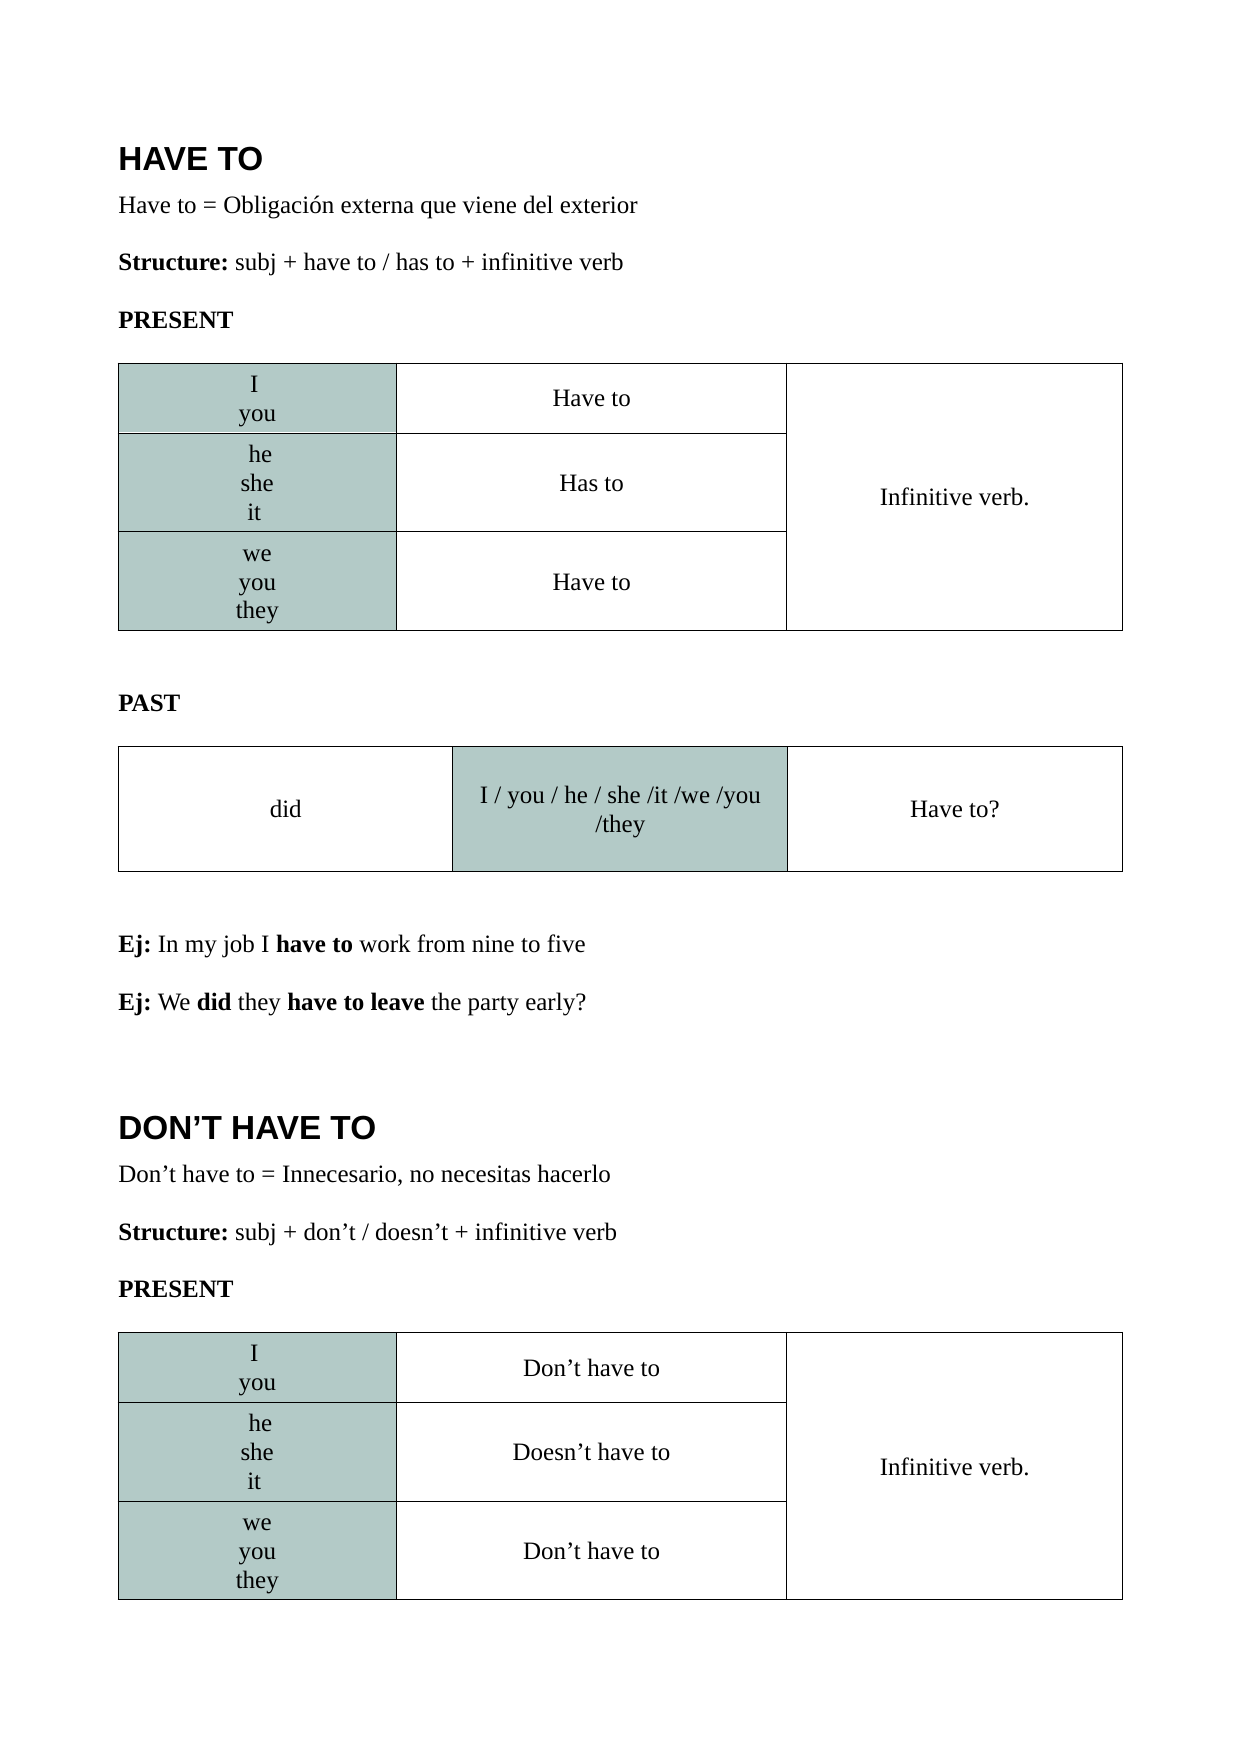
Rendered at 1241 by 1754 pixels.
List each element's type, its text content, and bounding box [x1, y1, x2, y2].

table_cell we you they [119, 532, 396, 630]
table_cell we you they [119, 1502, 396, 1599]
table_cell Have to [397, 532, 786, 630]
text PRESENT [118, 1274, 1122, 1303]
text Ej: In my job I have to work from nine to five [118, 929, 1122, 958]
table_cell Don’t have to [397, 1502, 786, 1599]
text Ej: We did they have to leave the party early? [118, 987, 1122, 1016]
table_header Have to? [788, 747, 1122, 871]
table_header Don’t have to [397, 1333, 786, 1402]
text Structure: subj + have to / has to + infinitive verb [118, 247, 1122, 276]
table_cell Doesn’t have to [397, 1403, 786, 1501]
table_header Have to [397, 364, 786, 432]
text Don’t have to = Innecesario, no necesitas hacerlo [118, 1159, 1122, 1188]
table_cell he she it [119, 434, 396, 531]
subtitle DON’T HAVE TO [118, 1108, 1122, 1147]
table_header I you [119, 364, 396, 432]
text Structure: subj + don’t / doesn’t + infinitive verb [118, 1217, 1122, 1246]
table_header I you [119, 1333, 396, 1402]
text PRESENT [118, 305, 1122, 334]
table_header Infinitive verb. [787, 1333, 1122, 1599]
table_header Infinitive verb. [787, 364, 1122, 630]
subtitle HAVE TO [118, 139, 1122, 177]
text PAST [118, 688, 1122, 717]
table_cell Has to [397, 434, 786, 531]
text Have to = Obligación externa que viene del exterior [118, 190, 1122, 219]
table_header I / you / he / she /it /we /you /they [453, 747, 787, 871]
table_cell he she it [119, 1403, 396, 1501]
table_header did [119, 747, 452, 871]
